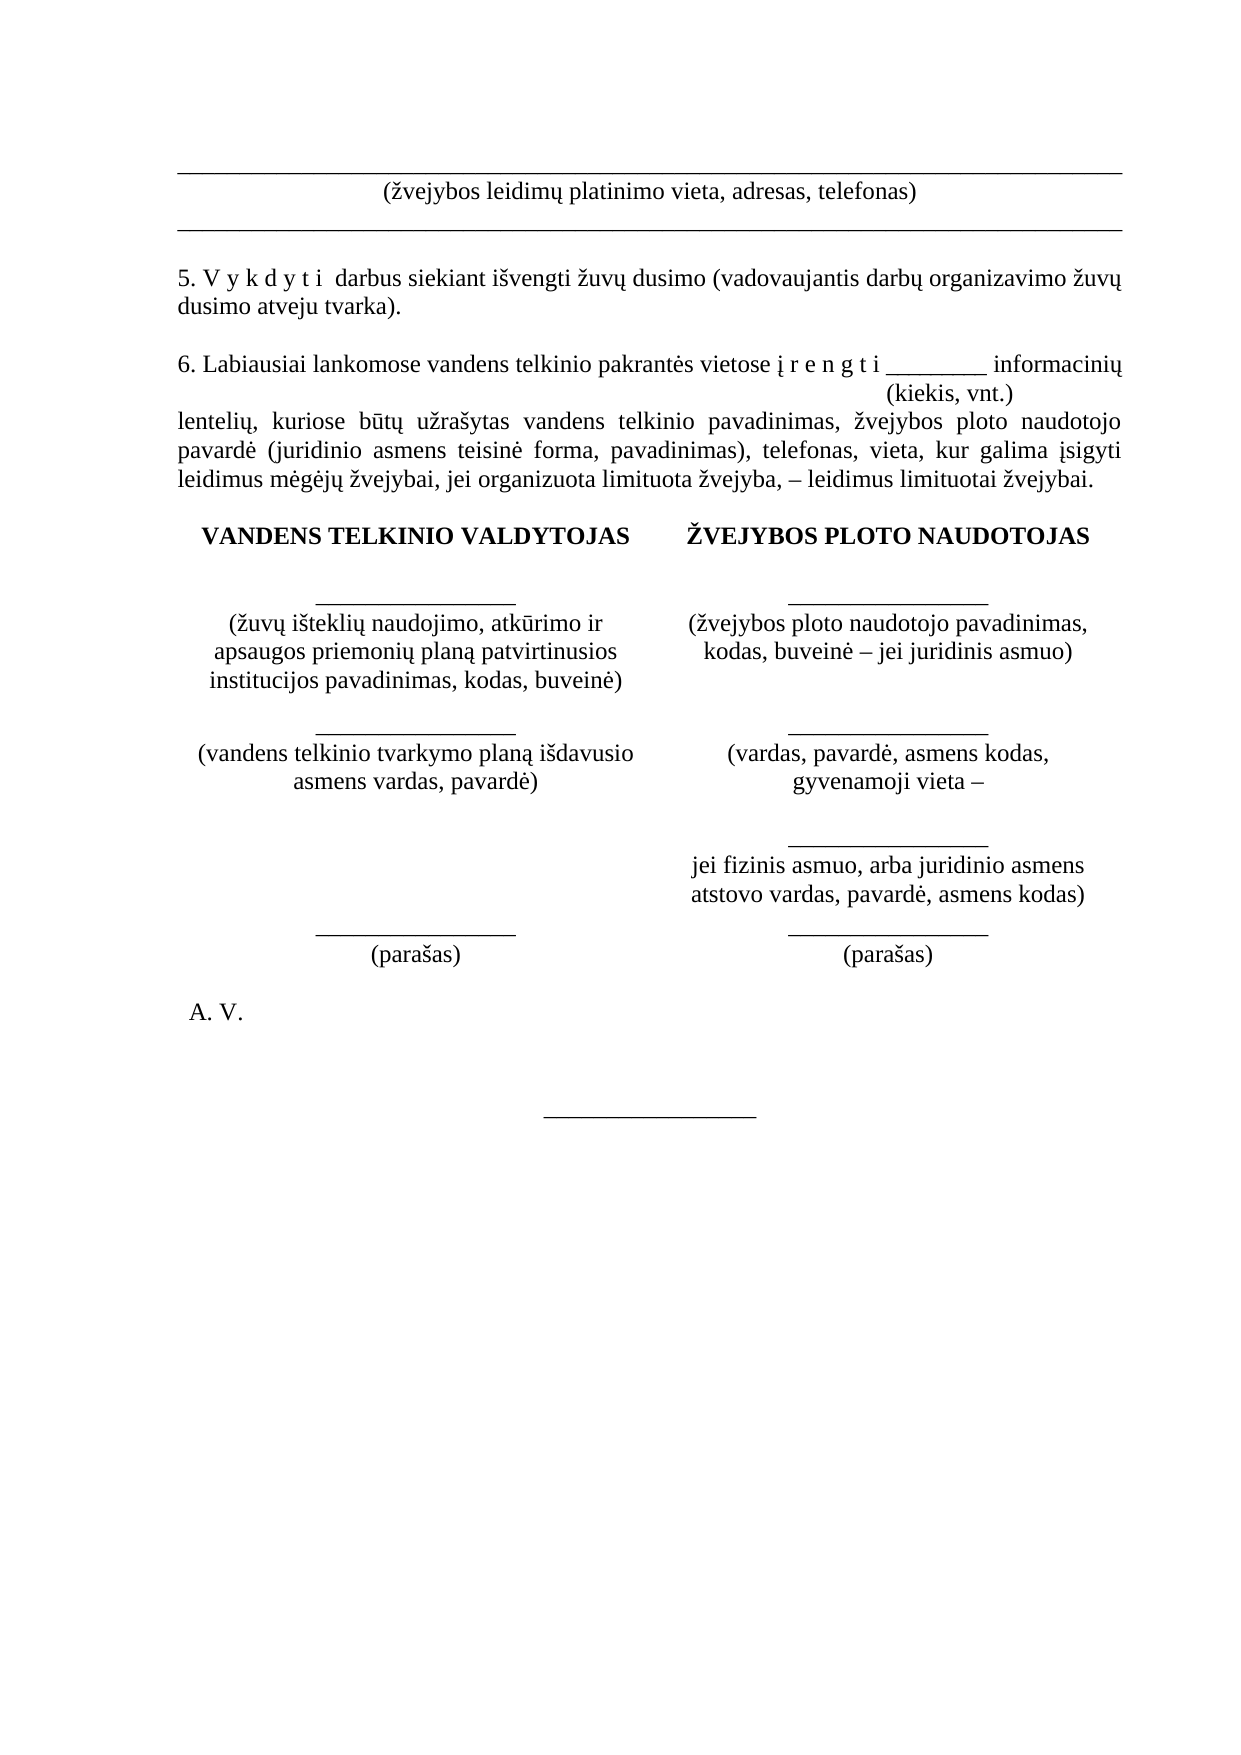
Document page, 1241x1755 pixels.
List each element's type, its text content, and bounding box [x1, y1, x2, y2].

table_header VANDENS TELKINIO VALDYTOJAS ________________ (žuvų išteklių naudojimo, atkūrimo ir apsaugos priemonių planą patvirtinusios institucijos pavadinimas, kodas, buveinė) [177, 521, 654, 709]
text (kiekis, vnt.) [777, 378, 1122, 406]
table_cell ________________ (parašas) A. V. [177, 910, 654, 1063]
text _________________ [177, 1092, 1122, 1121]
table_cell ________________ (parašas) [654, 910, 1122, 1063]
table_cell ________________ (vardas, pavardė, asmens kodas, gyvenamoji vieta – [654, 709, 1122, 821]
table_cell ________________ (vandens telkinio tvarkymo planą išdavusio asmens vardas, pavardė) [177, 709, 654, 821]
table_cell [177, 821, 654, 910]
text lentelių, kuriose būtų užrašytas vandens telkinio pavadinimas, žvejybos ploto naudotojo pavardė (juridinio asmens teisinė forma, pavadinimas), telefonas, vieta, kur galima įsigyti leidimus mėgėjų žvejybai, jei organizuota limituota žvejyba, – leidimus limituotai žvejybai. [177, 406, 1122, 493]
table_header ŽVEJYBOS PLOTO NAUDOTOJAS ________________ (žvejybos ploto naudotojo pavadinimas, kodas, buveinė – jei juridinis asmuo) [654, 521, 1122, 709]
text _ [177, 148, 1122, 173]
table_cell ________________ jei fizinis asmuo, arba juridinio asmens atstovo vardas, pavardė, asmens kodas) [654, 821, 1122, 910]
text (žvejybos leidimų platinimo vieta, adresas, telefonas) [177, 176, 1122, 205]
text _ [177, 205, 1122, 230]
text 6. Labiausiai lankomose vandens telkinio pakrantės vietose į r e n g t i informacinių [177, 349, 1122, 378]
text 5. V y k d y t i darbus siekiant išvengti žuvų dusimo (vadovaujantis darbų organizavimo žuvų dusimo atveju tvarka). [177, 263, 1122, 320]
